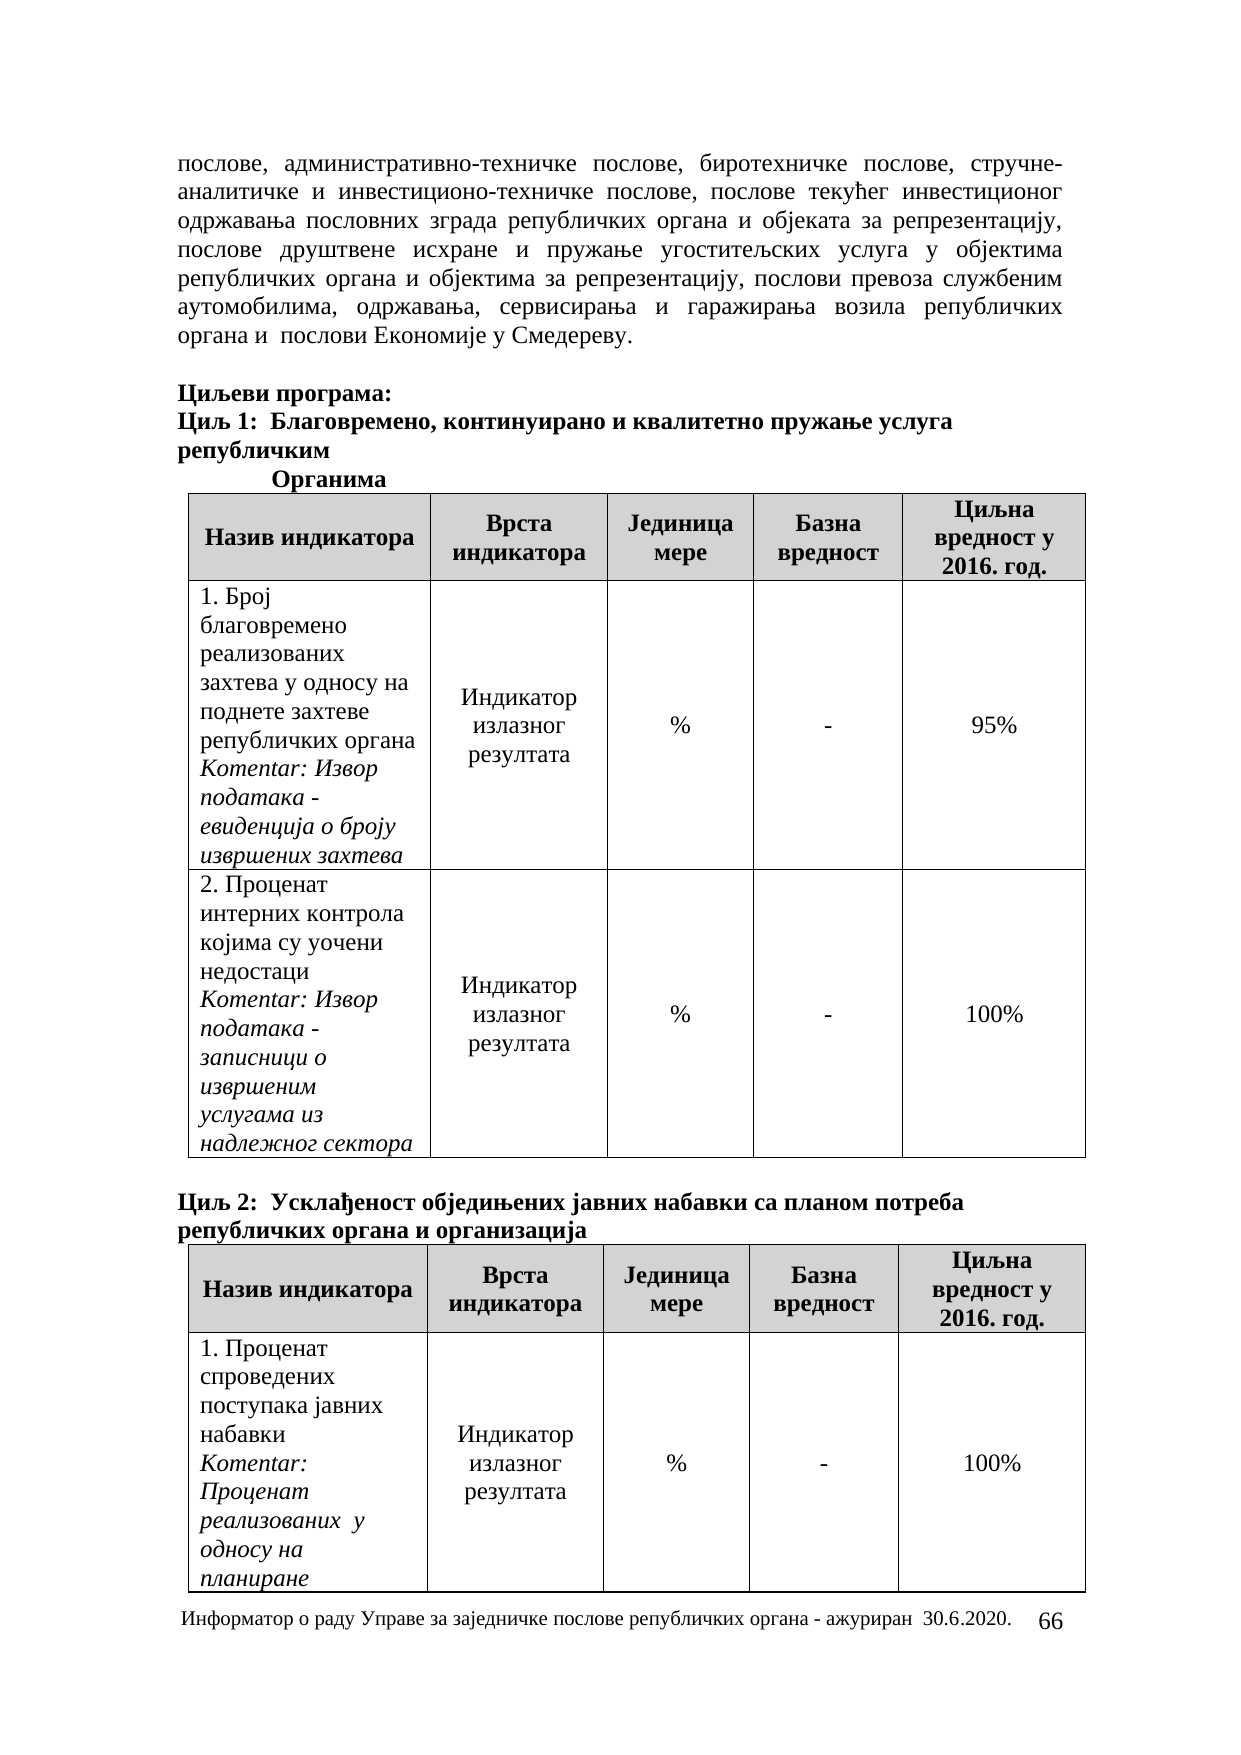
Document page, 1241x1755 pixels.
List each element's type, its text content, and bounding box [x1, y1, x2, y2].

table_cell 100% [899, 1333, 1085, 1591]
table_cell - [754, 870, 902, 1157]
table_cell % [608, 581, 753, 868]
table_header Јединица мере [608, 494, 753, 580]
table_cell 1. Проценат спроведених поступака јавних набавки Komentar: Проценат реализованих у односу на планиране [189, 1333, 427, 1591]
table_header Врста индикатора [428, 1245, 603, 1332]
table_cell % [604, 1333, 749, 1591]
table_header Циљна вредност у 2016. год. [903, 494, 1085, 580]
text послове, административно-техничке послове, биротехничке послове, стручне-аналитичке и инвестиционо-техничке послове, послове текућег инвестиционог одржавања пословних зграда републичких органа и објеката за репрезентацију, послове друштвене исхране и пружање угоститељских услуга у објектима републичких органа и објектима за репрезентацију, послови превоза службеним аутомобилима, одржавања, сервисирања и гаражирања возила републичких органа и послови Економије у Смедереву. [177, 148, 1063, 349]
table_header Назив индикатора [189, 1245, 427, 1332]
table_cell Индикатор излазног резултата [431, 581, 607, 868]
table_header Базна вредност [754, 494, 902, 580]
text Циљ 1: Благовремено, континуирано и квалитетно пружање услуга републичким [177, 406, 1063, 464]
table_cell 100% [903, 870, 1085, 1157]
table_cell Индикатор излазног резултата [431, 870, 607, 1157]
table_cell 2. Проценат интерних контрола којима су уочени недостаци Komentar: Извор података -записници о извршеним услугама из надлежног сектора [189, 870, 430, 1157]
text Циљеви програма: [177, 378, 1063, 406]
table_cell % [608, 870, 753, 1157]
table_header Базна вредност [750, 1245, 898, 1332]
table_header Назив индикатора [189, 494, 430, 580]
text Циљ 2: Усклађеност обједињених јавних набавки са планом потреба републичких органа и организацијa [177, 1187, 1063, 1244]
table_header Врста индикатора [431, 494, 607, 580]
table_cell - [754, 581, 902, 868]
table_cell 1. Број благовремено реализованих захтева у односу на поднете захтеве републичких органа Komentar: Извор података - евиденција о броју извршених захтева [189, 581, 430, 868]
table_cell Индикатор излазног резултата [428, 1333, 603, 1591]
text Органима [177, 464, 1063, 493]
table_cell 95% [903, 581, 1085, 868]
table_cell - [750, 1333, 898, 1591]
table_header Циљна вредност у 2016. год. [899, 1245, 1085, 1332]
table_header Јединица мере [604, 1245, 749, 1332]
